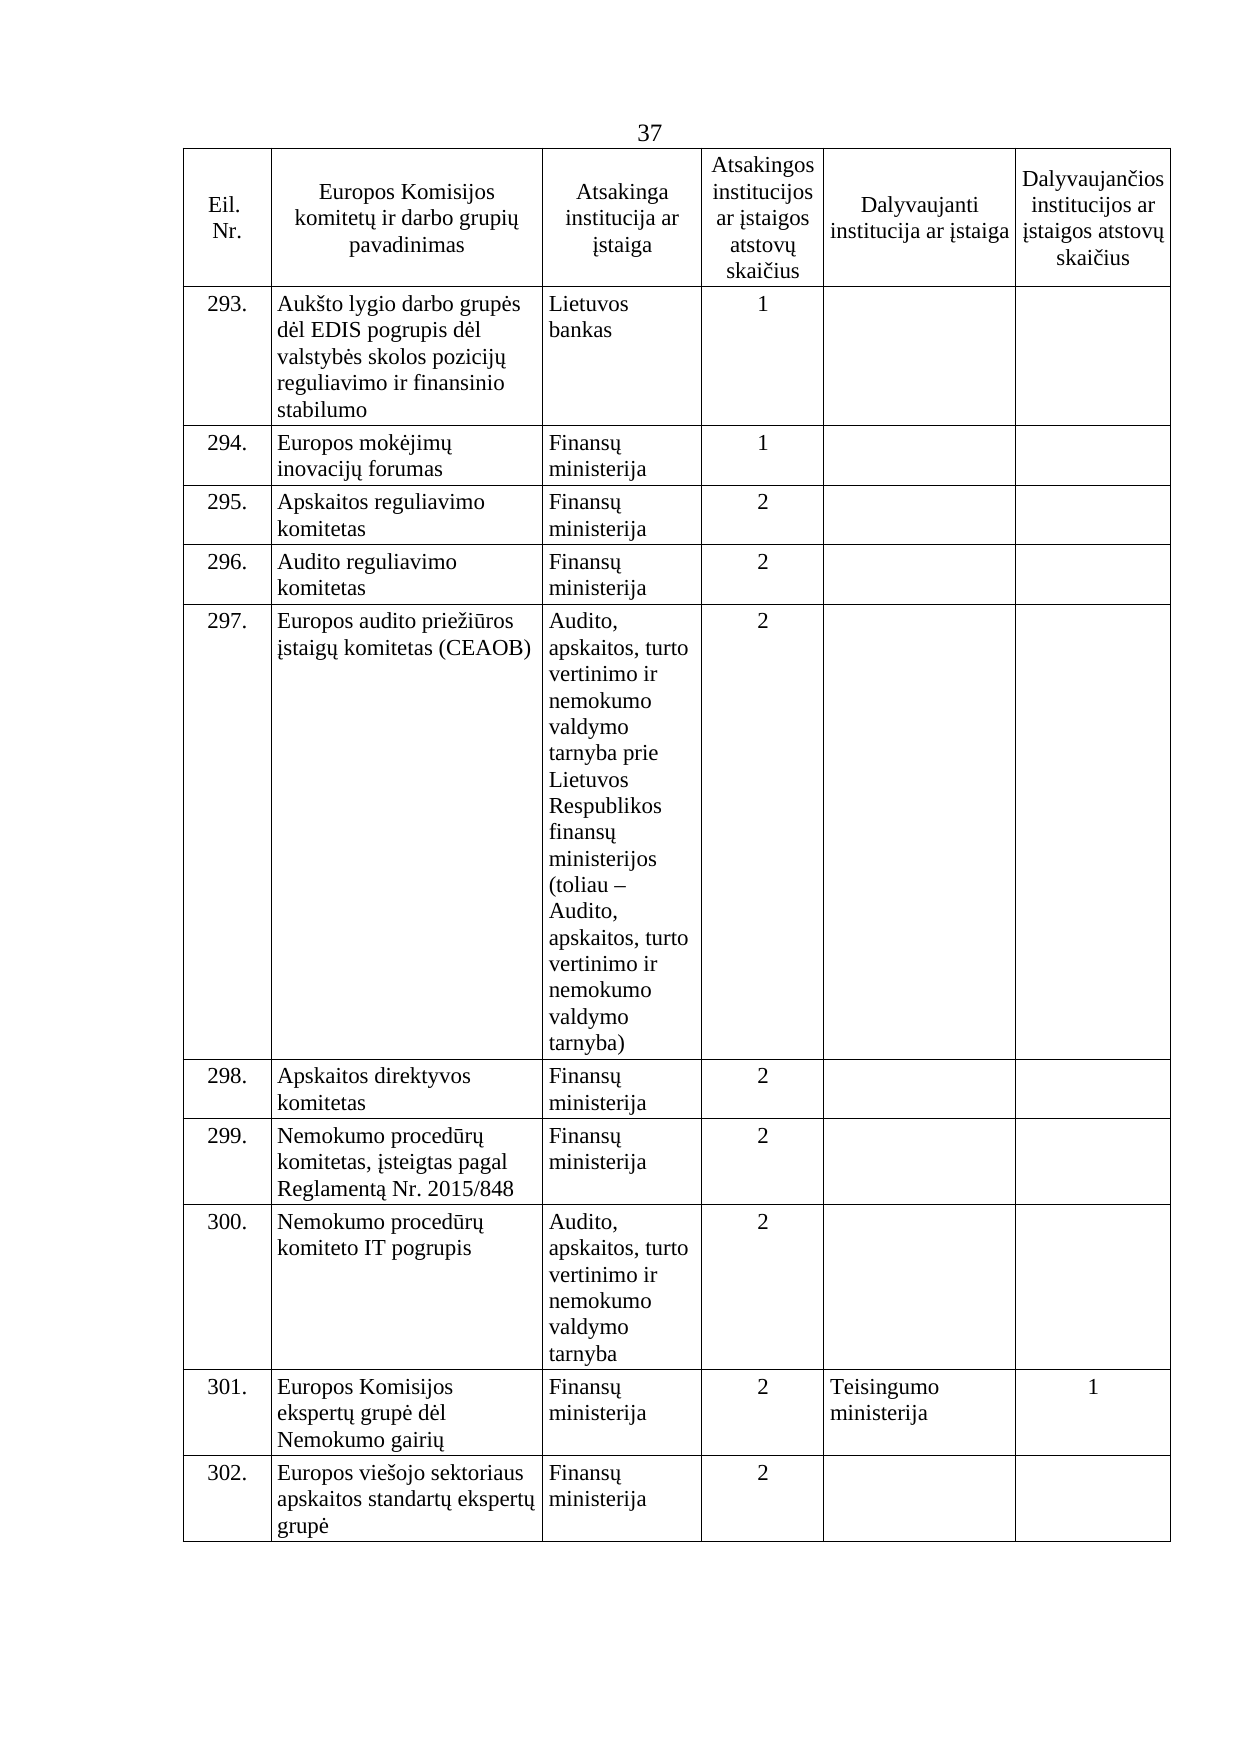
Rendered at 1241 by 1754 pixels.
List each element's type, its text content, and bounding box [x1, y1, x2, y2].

table_cell 300. [184, 1205, 271, 1369]
table_cell [1016, 545, 1170, 604]
table_cell Lietuvos bankas [543, 287, 701, 425]
table_cell Finansų ministerija [543, 1060, 701, 1118]
table_cell 2 [702, 1119, 823, 1204]
table_cell Apskaitos reguliavimo komitetas [272, 486, 542, 544]
table_cell [824, 545, 1015, 604]
table_cell 298. [184, 1060, 271, 1118]
table_cell Finansų ministerija [543, 1370, 701, 1455]
table_cell [824, 1119, 1015, 1204]
table_cell Europos audito priežiūros įstaigų komitetas (CEAOB) [272, 605, 542, 1058]
table_cell Finansų ministerija [543, 545, 701, 604]
table_header Dalyvaujanti institucija ar įstaiga [824, 149, 1015, 286]
table_cell 295. [184, 486, 271, 544]
table_cell Audito, apskaitos, turto vertinimo ir nemokumo valdymo tarnyba [543, 1205, 701, 1369]
table_cell Audito, apskaitos, turto vertinimo ir nemokumo valdymo tarnyba prie Lietuvos Respublikos finansų ministerijos (toliau – Audito, apskaitos, turto vertinimo ir nemokumo valdymo tarnyba) [543, 605, 701, 1058]
table_cell [1016, 1119, 1170, 1204]
table_cell 301. [184, 1370, 271, 1455]
table_cell 2 [702, 1370, 823, 1455]
table_cell [1016, 1060, 1170, 1118]
table_cell Europos viešojo sektoriaus apskaitos standartų ekspertų grupė [272, 1456, 542, 1541]
table_cell [1016, 1205, 1170, 1369]
table_cell Apskaitos direktyvos komitetas [272, 1060, 542, 1118]
table_cell 293. [184, 287, 271, 425]
table_cell [824, 605, 1015, 1058]
table_cell 2 [702, 1060, 823, 1118]
table_cell Teisingumo ministerija [824, 1370, 1015, 1455]
table_cell Finansų ministerija [543, 1119, 701, 1204]
table_header Dalyvaujančios institucijos ar įstaigos atstovų skaičius [1016, 149, 1170, 286]
table_cell 1 [702, 426, 823, 484]
table_cell 2 [702, 1205, 823, 1369]
table_cell Europos mokėjimų inovacijų forumas [272, 426, 542, 484]
table_cell 2 [702, 486, 823, 544]
table_header Atsakinga institucija ar įstaiga [543, 149, 701, 286]
table_cell Nemokumo procedūrų komitetas, įsteigtas pagal Reglamentą Nr. 2015/848 [272, 1119, 542, 1204]
table_cell Finansų ministerija [543, 486, 701, 544]
table_cell [824, 1060, 1015, 1118]
table_cell [1016, 1456, 1170, 1541]
table_cell Audito reguliavimo komitetas [272, 545, 542, 604]
table_cell 299. [184, 1119, 271, 1204]
table_cell 302. [184, 1456, 271, 1541]
table_cell [1016, 486, 1170, 544]
table_header Europos Komisijos komitetų ir darbo grupių pavadinimas [272, 149, 542, 286]
table_cell 297. [184, 605, 271, 1058]
table_cell [824, 1205, 1015, 1369]
table_cell Finansų ministerija [543, 426, 701, 484]
table_header Atsakingos institucijos ar įstaigos atstovų skaičius [702, 149, 823, 286]
table_cell 2 [702, 1456, 823, 1541]
table_cell [1016, 605, 1170, 1058]
table_cell [1016, 287, 1170, 425]
table_cell 294. [184, 426, 271, 484]
table_cell Europos Komisijos ekspertų grupė dėl Nemokumo gairių [272, 1370, 542, 1455]
table_cell 1 [702, 287, 823, 425]
table_cell [824, 287, 1015, 425]
table_cell 296. [184, 545, 271, 604]
table_cell [824, 1456, 1015, 1541]
table_cell Nemokumo procedūrų komiteto IT pogrupis [272, 1205, 542, 1369]
table_cell [824, 486, 1015, 544]
table_cell Finansų ministerija [543, 1456, 701, 1541]
table_cell [824, 426, 1015, 484]
table_header Eil. Nr. [184, 149, 271, 286]
table_cell 2 [702, 605, 823, 1058]
table_cell [1016, 426, 1170, 484]
table_cell 1 [1016, 1370, 1170, 1455]
table_cell 2 [702, 545, 823, 604]
table_cell Aukšto lygio darbo grupės dėl EDIS pogrupis dėl valstybės skolos pozicijų reguliavimo ir finansinio stabilumo [272, 287, 542, 425]
